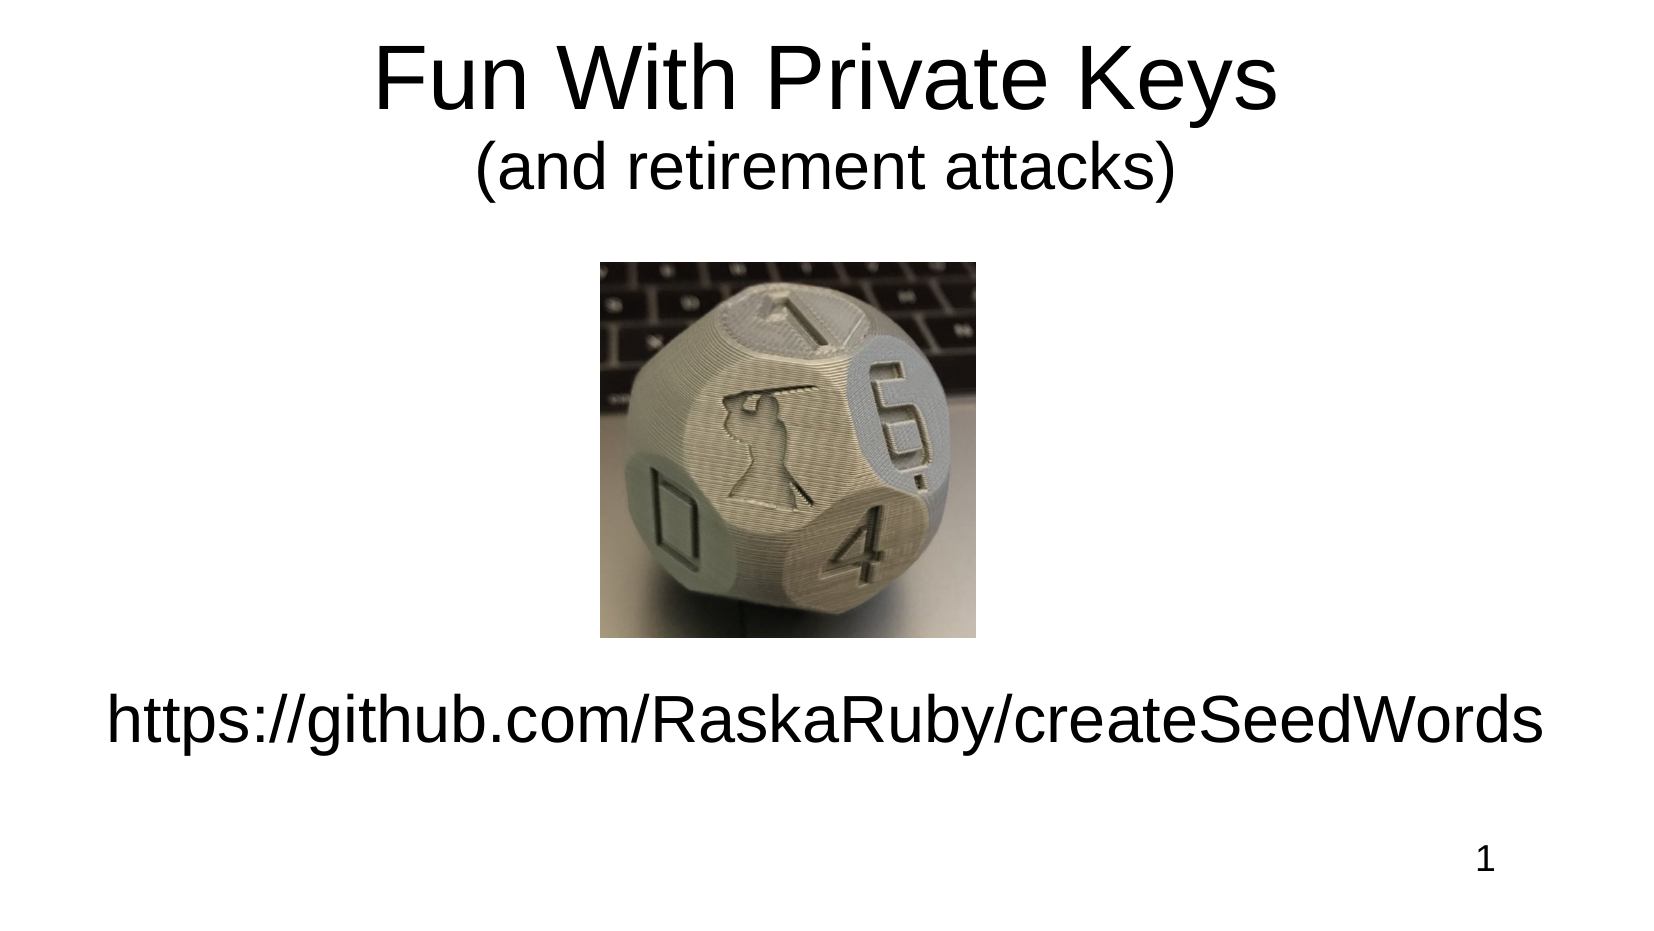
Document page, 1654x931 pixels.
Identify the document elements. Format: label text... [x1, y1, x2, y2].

text_box [1460, 829, 1654, 901]
text_box https://github.com/RaskaRuby/createSeedWords [82, 217, 1571, 758]
title Fun With Private Keys (and retirement attacks) [82, 26, 1571, 204]
picture [600, 262, 976, 638]
